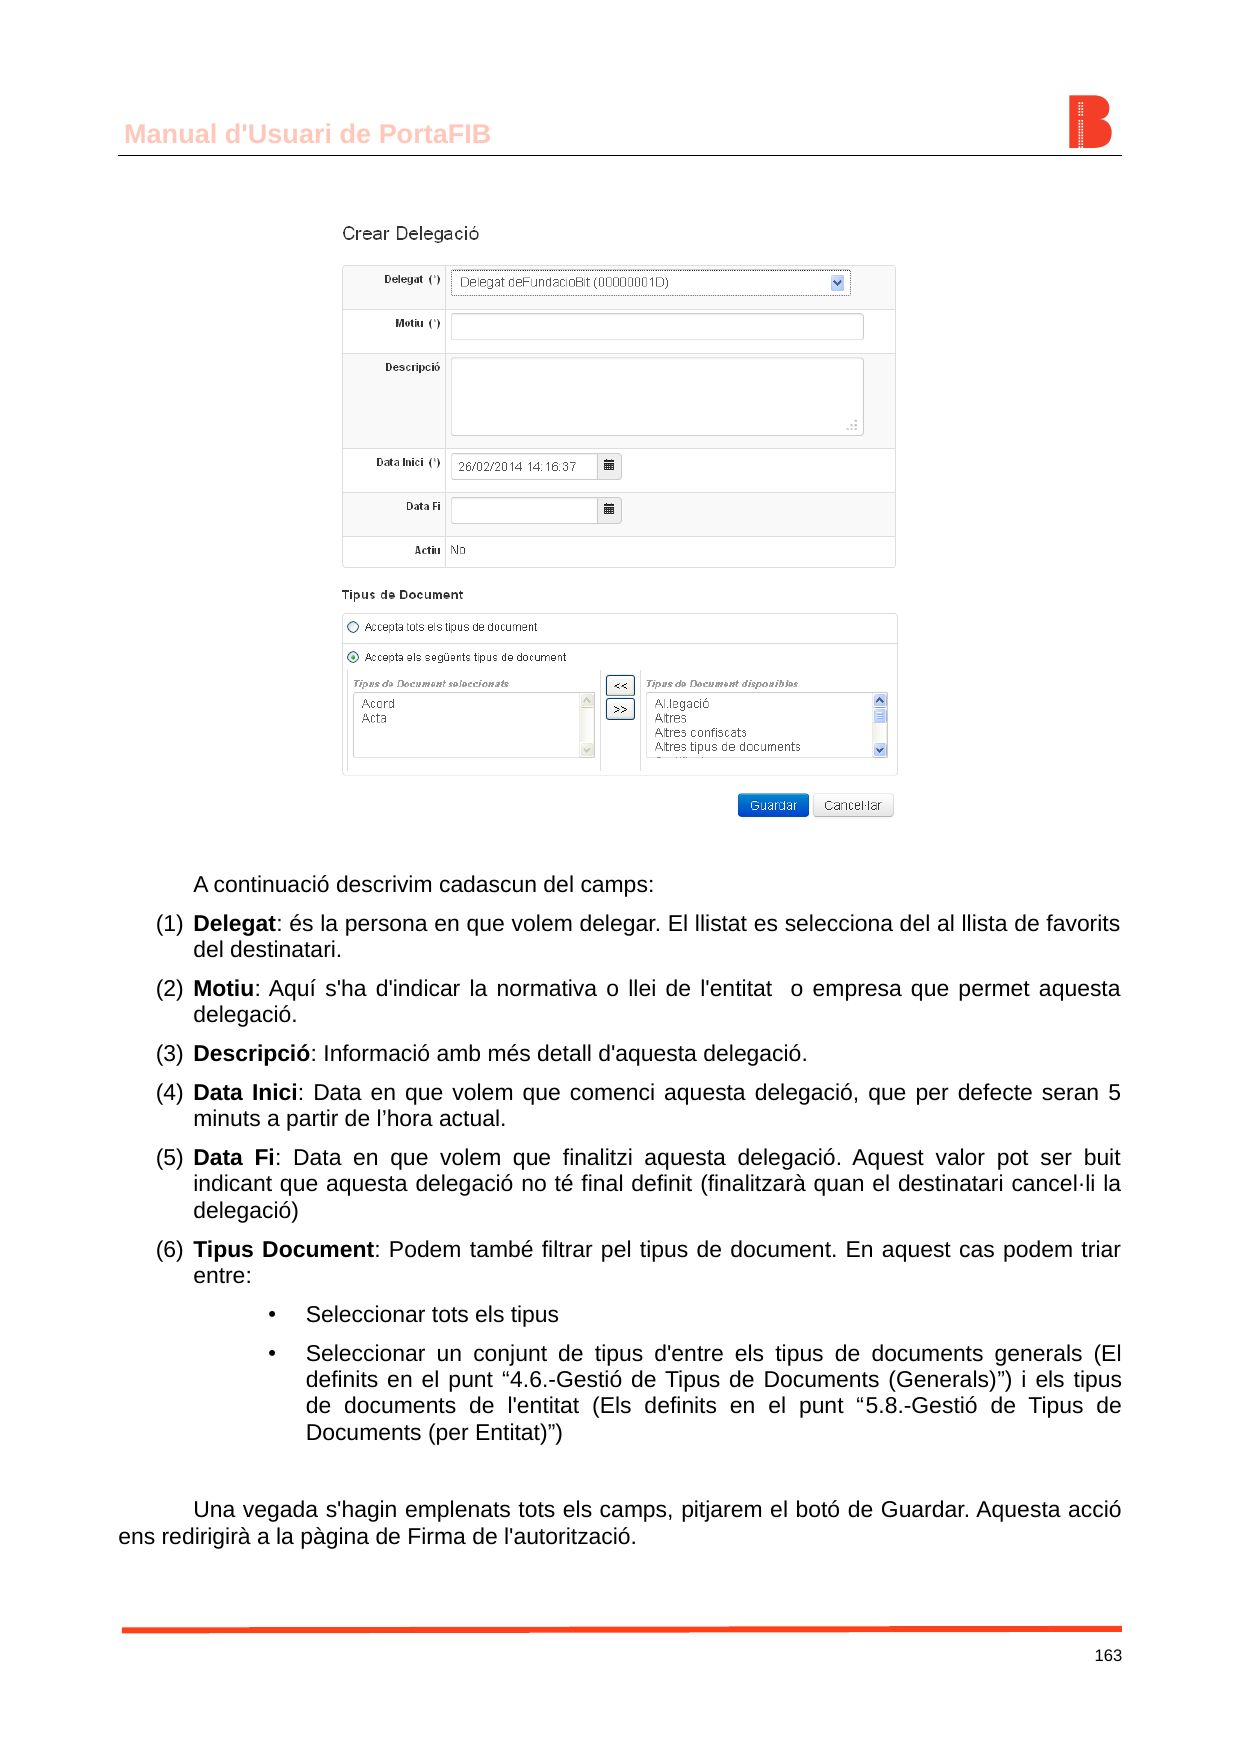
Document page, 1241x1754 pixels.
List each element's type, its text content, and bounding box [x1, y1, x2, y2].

picture [328, 215, 912, 820]
list Seleccionar un conjunt de tipus d'entre els tipus de documents generals (El definits en el punt “4.6Gestió de Tipus de Documents (Generals)”) i els tipus de documents de l'entitat (Els definits en el punt “5.8Gestió de Tipus de Documents (per Entitat)”) [268, 1339, 1122, 1445]
list Delegat: és la persona en que volem delegar. El llistat es selecciona del al llista de favorits del destinatari. [156, 909, 1122, 962]
list Data Inici: Data en que volem que comenci aquesta delegació, que per defecte seran 5 minuts a partir de l’hora actual. [156, 1079, 1122, 1131]
list Descripció: Informació amb més detall d'aquesta delegació. [156, 1040, 1122, 1066]
list Data Fi: Data en que volem que finalitzi aquesta delegació. Aquest valor pot ser buit indicant que aquesta delegació no té final definit (finalitzarà quan el destinatari cancel·li la delegació) [156, 1144, 1122, 1223]
picture [1063, 94, 1117, 150]
list Seleccionar tots els tipus [268, 1301, 1122, 1327]
text A continuació descrivim cadascun del camps: [118, 871, 1122, 897]
list Tipus Document: Podem també filtrar pel tipus de document. En aquest cas podem triar entre: [156, 1236, 1122, 1288]
list Motiu: Aquí s'ha d'indicar la normativa o llei de l'entitat o empresa que permet aquesta delegació. [156, 975, 1122, 1027]
text Una vegada s'hagin emplenats tots els camps, pitjarem el botó de Guardar. Aquesta acció ens redirigirà a la pàgina de Firma de l'autorització. [118, 1496, 1122, 1549]
